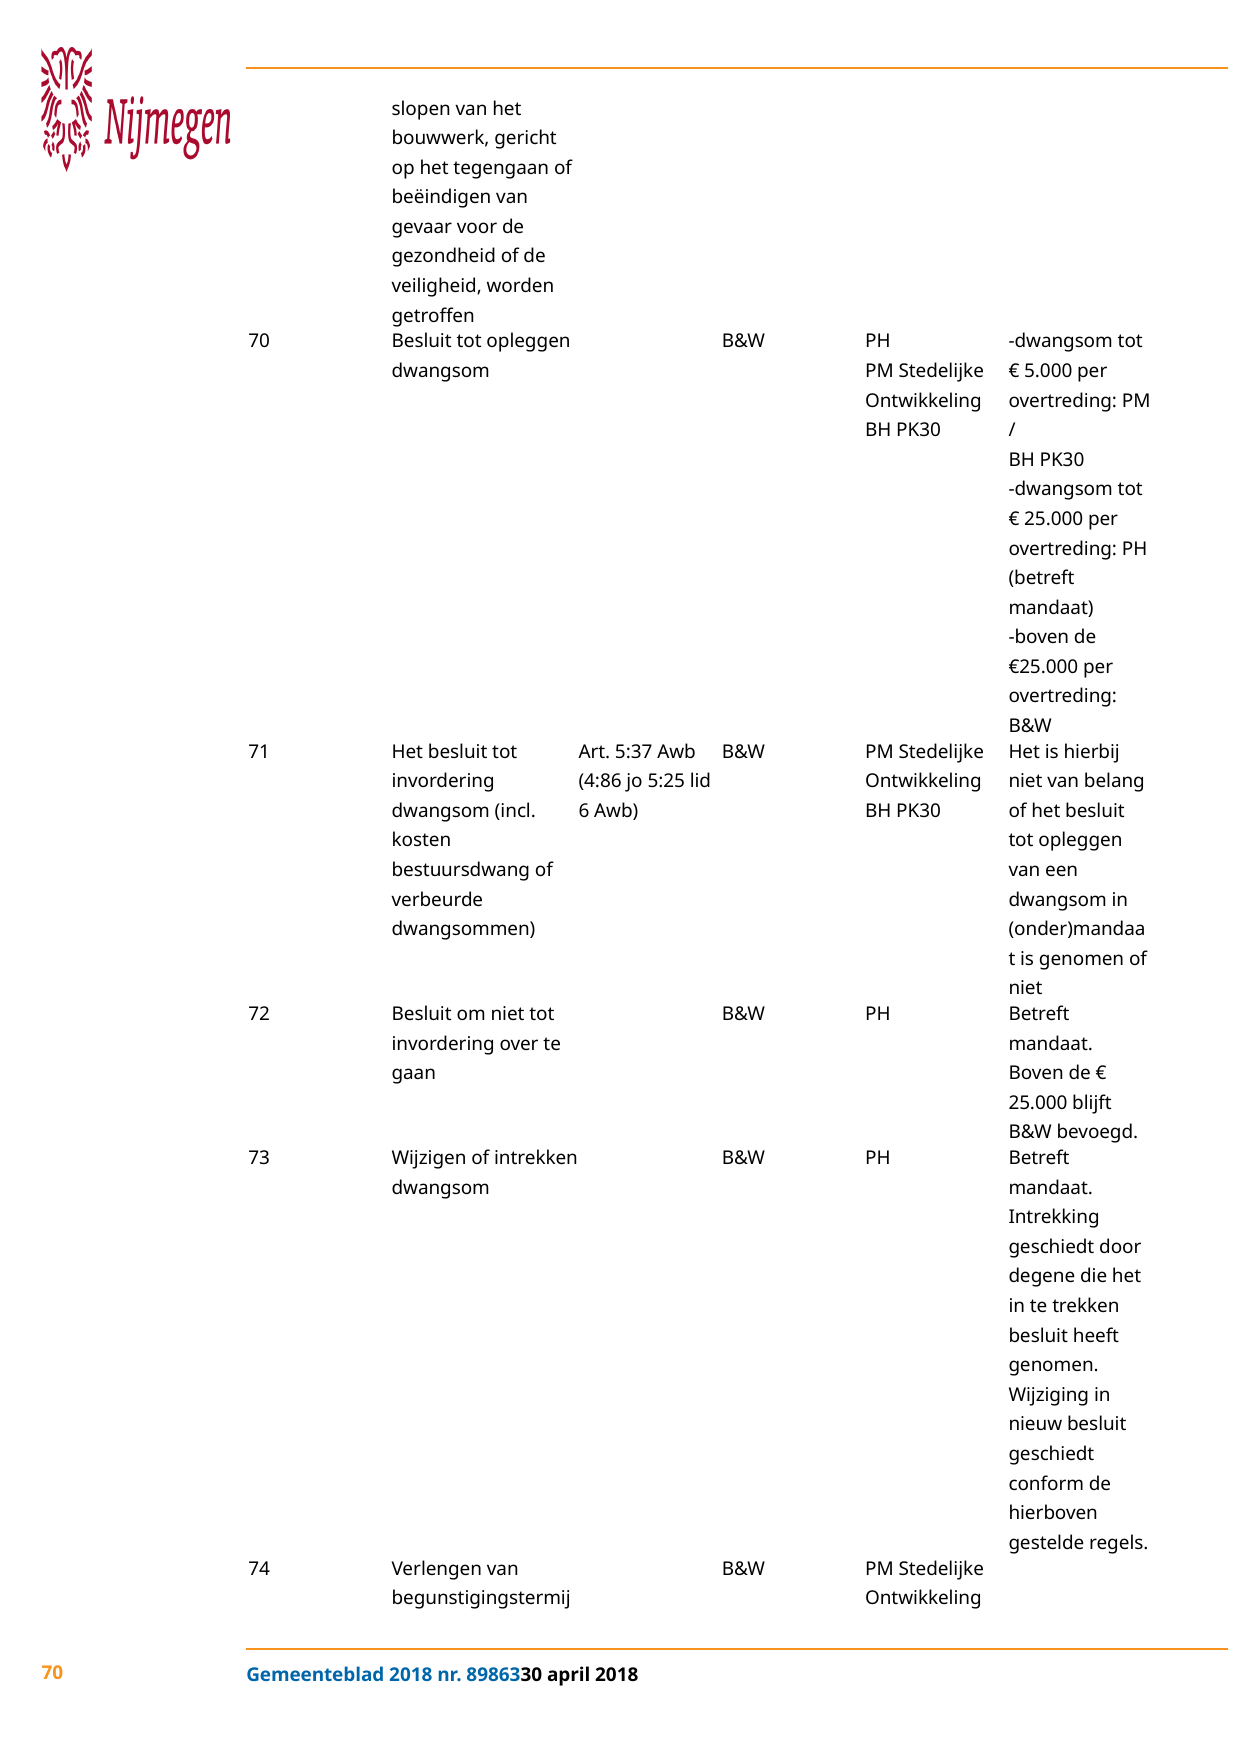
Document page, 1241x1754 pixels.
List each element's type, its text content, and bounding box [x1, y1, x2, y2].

table_cell Betreft mandaat. Boven de € 25.000 blijft B&W bevoegd. [1008, 1000, 1152, 1144]
table_cell Betreft mandaat. Intrekking geschiedt door degene die het in te trekken besluit heeft genomen. Wijziging in nieuw besluit geschiedt conform de hierboven gestelde regels. [1008, 1144, 1152, 1555]
table_cell [1008, 95, 1152, 328]
table_cell 74 [248, 1555, 391, 1610]
table_cell B&W [722, 738, 865, 1000]
table_cell 73 [248, 1144, 391, 1555]
table_cell [722, 95, 865, 328]
table_cell 70 [248, 328, 391, 738]
picture [41, 47, 231, 172]
table_cell [578, 1000, 722, 1144]
table_cell 72 [248, 1000, 391, 1144]
table_cell [578, 95, 722, 328]
table_cell slopen van het bouwwerk, gericht op het tegengaan of beëindigen van gevaar voor de gezondheid of de veiligheid, worden getroffen [391, 95, 578, 328]
table_cell B&W [722, 1555, 865, 1610]
table_cell [578, 1555, 722, 1610]
table_cell -dwangsom tot € 5.000 per overtreding: PM / BH PK30 -dwangsom tot € 25.000 per overtreding: PH (betreft mandaat) -boven de €25.000 per overtreding: B&W [1008, 328, 1152, 738]
table_cell B&W [722, 1144, 865, 1555]
table_cell PH PM Stedelijke Ontwikkeling BH PK30 [865, 328, 1008, 738]
table_cell PH [865, 1144, 1008, 1555]
table_cell PM Stedelijke Ontwikkeling BH PK30 [865, 738, 1008, 1000]
table_cell Wijzigen of intrekken dwangsom [391, 1144, 578, 1555]
table_cell [1008, 1555, 1152, 1610]
table_cell Besluit tot opleggen dwangsom [391, 328, 578, 738]
table_cell Het besluit tot invordering dwangsom (incl. kosten bestuursdwang of verbeurde dwangsommen) [391, 738, 578, 1000]
table_cell PM Stedelijke Ontwikkeling [865, 1555, 1008, 1610]
table_cell Het is hierbij niet van belang of het besluit tot opleggen van een dwangsom in (onder)mandaat is genomen of niet [1008, 738, 1152, 1000]
table_cell Art. 5:37 Awb (4:86 jo 5:25 lid 6 Awb) [578, 738, 722, 1000]
table_cell B&W [722, 1000, 865, 1144]
table_cell Besluit om niet tot invordering over te gaan [391, 1000, 578, 1144]
table_cell [578, 1144, 722, 1555]
table_cell [248, 95, 391, 328]
table_cell 71 [248, 738, 391, 1000]
table_cell Verlengen van begunstigingstermij [391, 1555, 578, 1610]
table_cell [578, 328, 722, 738]
table_cell B&W [722, 328, 865, 738]
table_cell PH [865, 1000, 1008, 1144]
table_cell [865, 95, 1008, 328]
